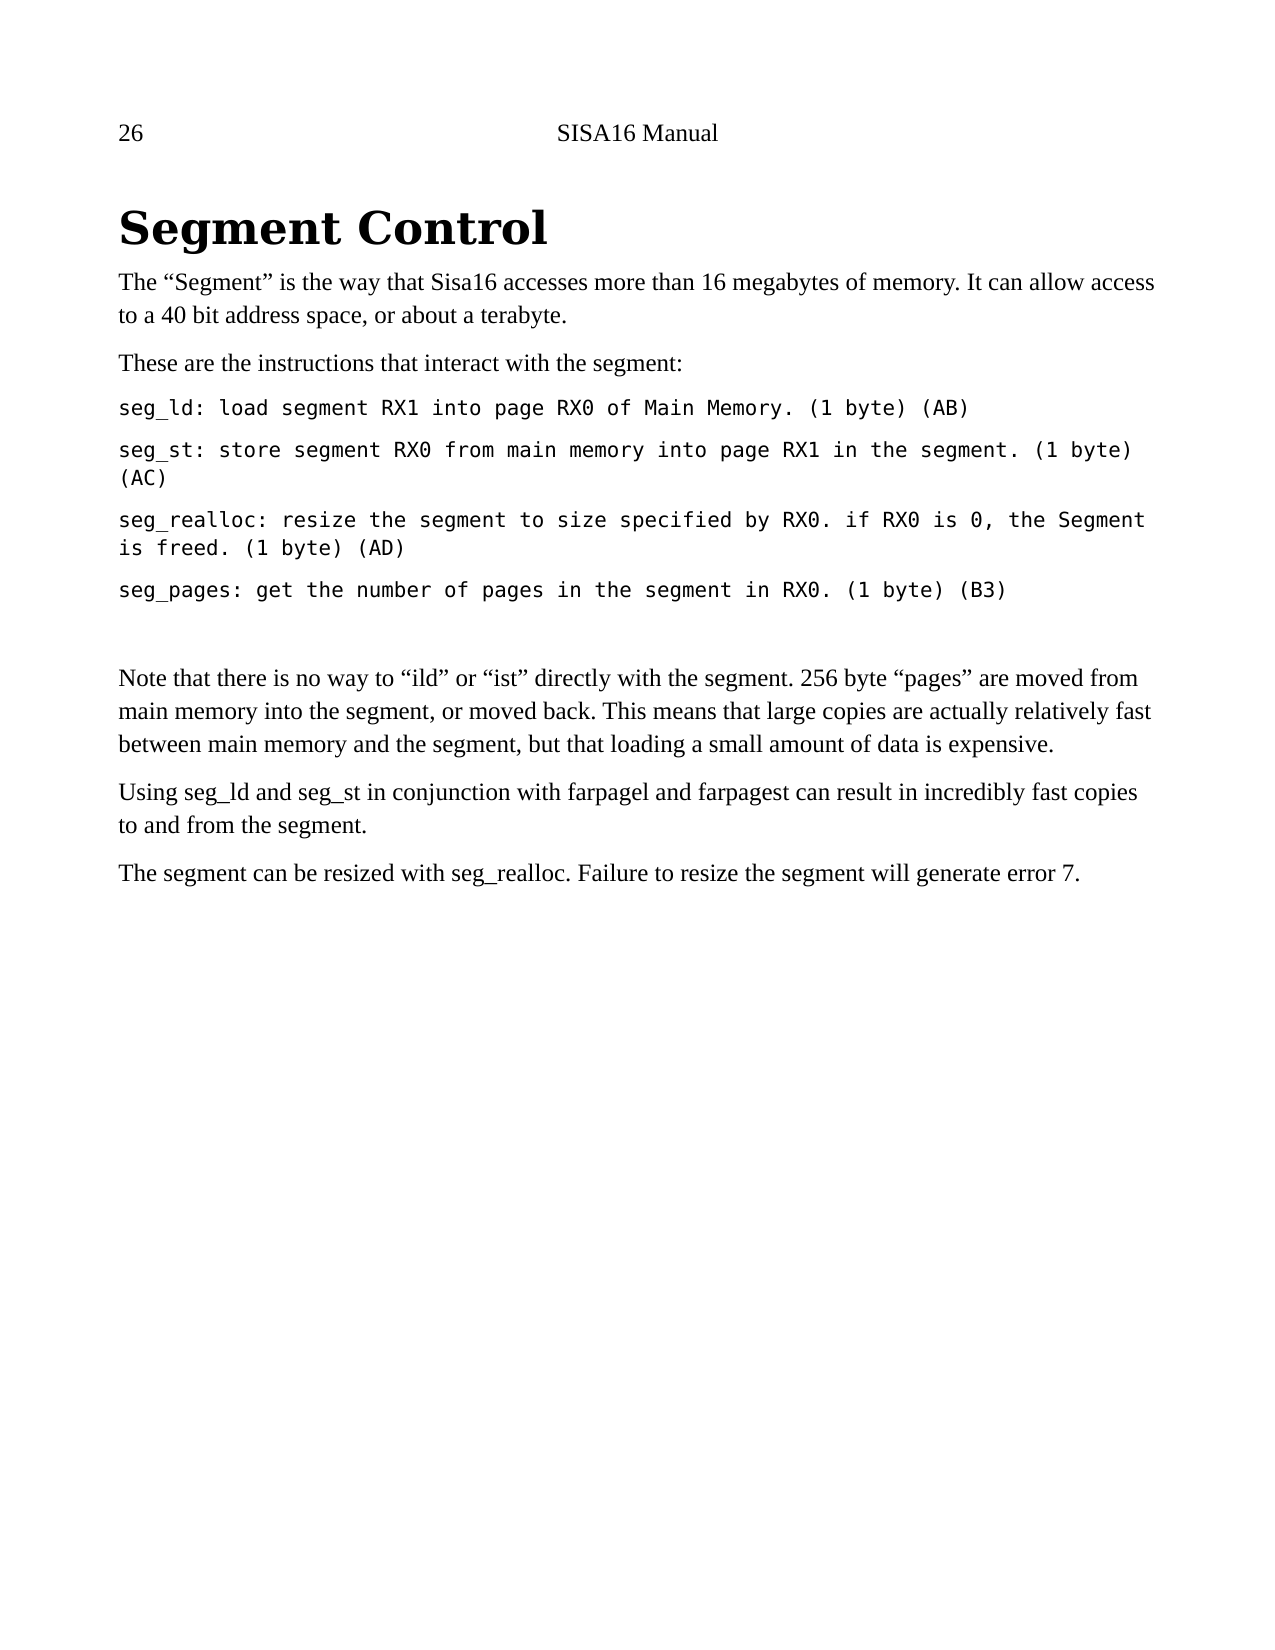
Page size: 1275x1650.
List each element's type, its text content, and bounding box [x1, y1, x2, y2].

text The “Segment” is the way that Sisa16 accesses more than 16 megabytes of memory. It can allow access to a 40 bit address space, or about a terabyte. [118, 267, 1157, 329]
text seg_ld: load segment RX1 into page RX0 of Main Memory. (1 byte) (AB) [118, 396, 1157, 420]
subtitle Segment Control [118, 202, 1157, 255]
text seg_st: store segment RX0 from main memory into page RX1 in the segment. (1 byte) (AC) [118, 438, 1157, 490]
text These are the instructions that interact with the segment: [118, 348, 1157, 377]
text seg_realloc: resize the segment to size specified by RX0. if RX0 is 0, the Segment is freed. (1 byte) (AD) [118, 508, 1157, 560]
text Note that there is no way to “ild” or “ist” directly with the segment. 256 byte “pages” are moved from main memory into the segment, or moved back. This means that large copies are actually relatively fast between main memory and the segment, but that loading a small amount of data is expensive. [118, 663, 1157, 758]
text Using seg_ld and seg_st in conjunction with farpagel and farpagest can result in incredibly fast copies to and from the segment. [118, 777, 1157, 839]
text The segment can be resized with seg_realloc. Failure to resize the segment will generate error 7. [118, 858, 1157, 886]
text seg_pages: get the number of pages in the segment in RX0. (1 byte) (B3) [118, 578, 1157, 603]
